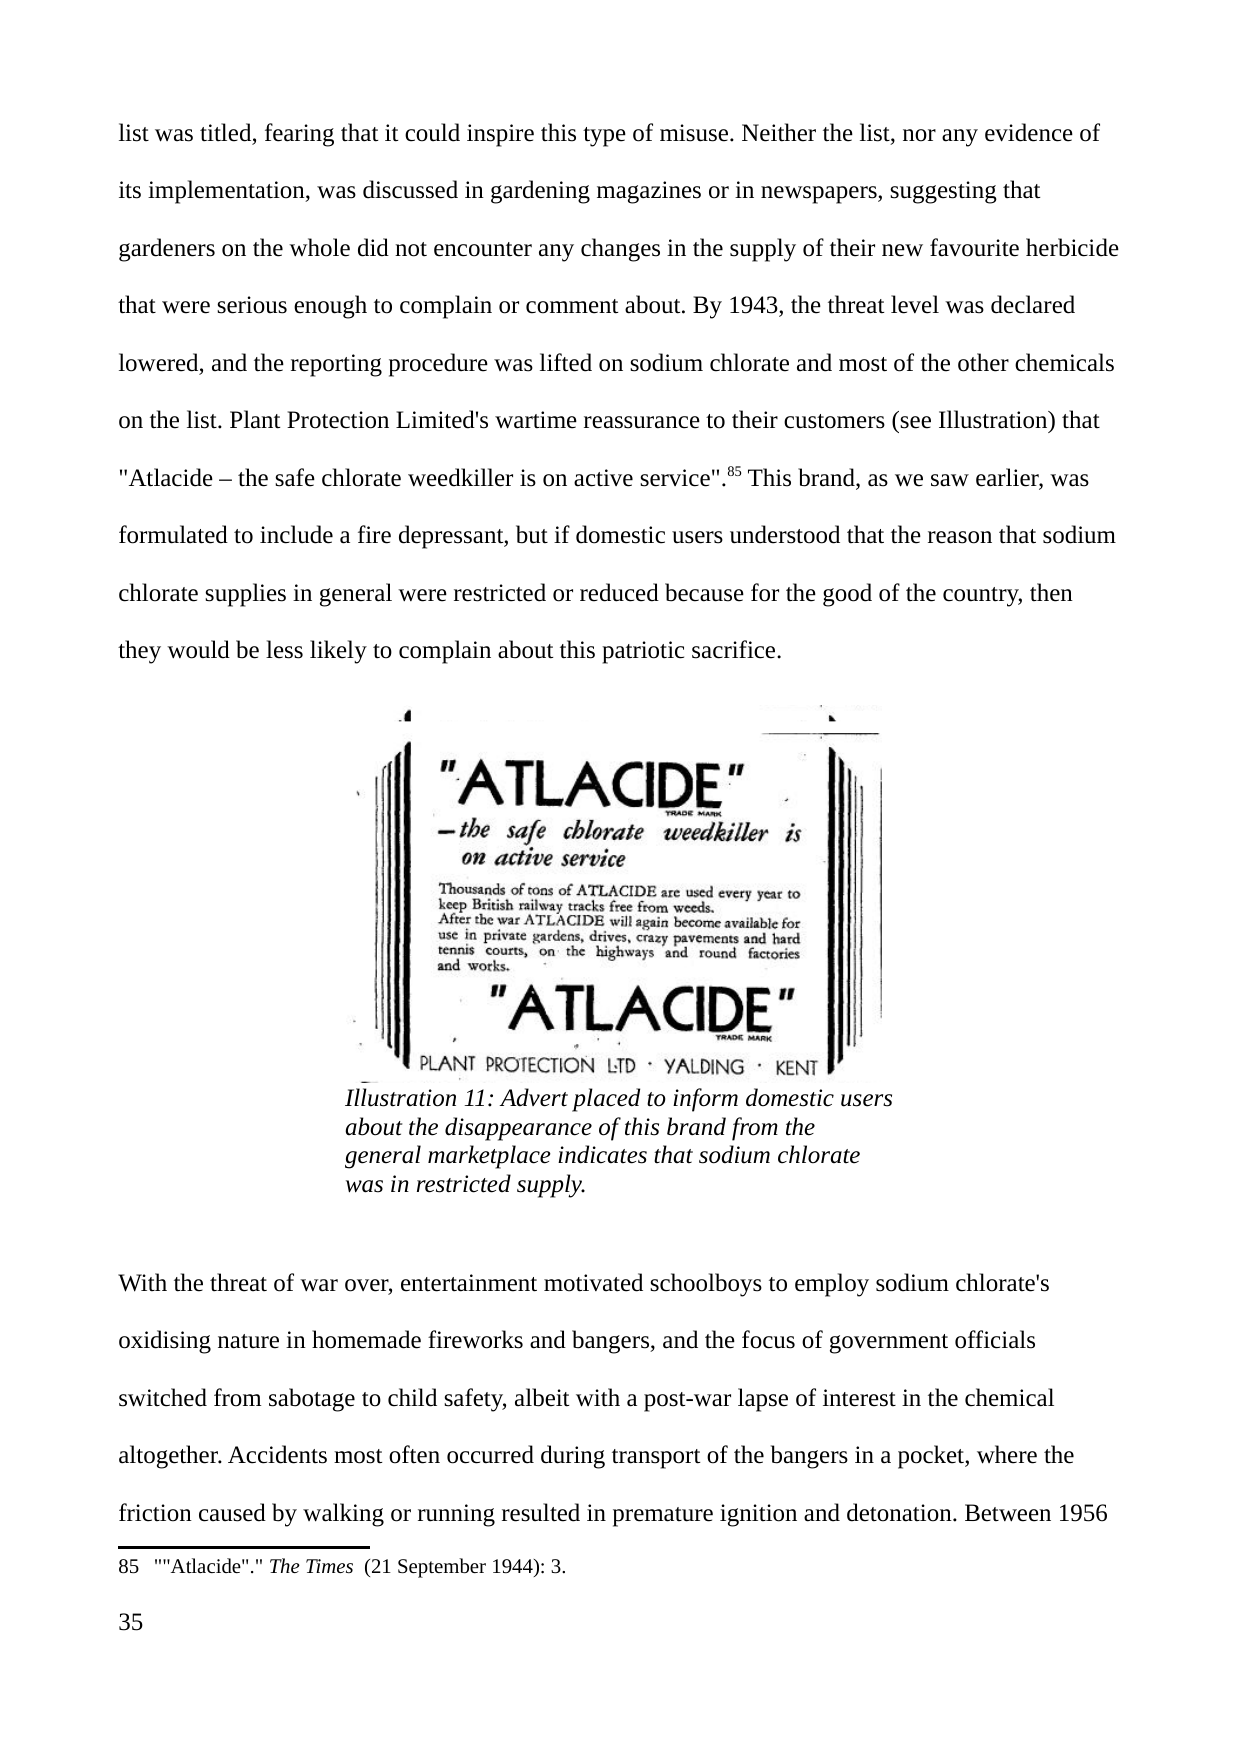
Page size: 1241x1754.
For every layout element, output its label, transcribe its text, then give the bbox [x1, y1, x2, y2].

text With the threat of war over, entertainment motivated schoolboys to employ sodium chlorate's oxidising nature in homemade fireworks and bangers, and the focus of government officials switched from sabotage to child safety, albeit with a post-war lapse of interest in the chemical altogether. Accidents most often occurred during transport of the bangers in a pocket, where the friction caused by walking or running resulted in premature ignition and detonation. Between 1956 [118, 1268, 1122, 1527]
text Illustration 11: Advert placed to inform domestic users about the disappearance of this brand from the general marketplace indicates that sodium chlorate was in restricted supply. [345, 1083, 896, 1198]
text list was titled, fearing that it could inspire this type of misuse. Neither the list, nor any evidence of its implementation, was discussed in gardening magazines or in newspapers, suggesting that gardeners on the whole did not encounter any changes in the supply of their new favourite herbicide that were serious enough to complain or comment about. By 1943, the threat level was declared lowered, and the reporting procedure was lifted on sodium chlorate and most of the other chemicals on the list. Plant Protection Limited's wartime reassurance to their customers (see Illustration) that "Atlacide – the safe chlorate weedkiller is on active service". This brand, as we saw earlier, was formulated to include a fire depressant, but if domestic users understood that the reason that sodium chlorate supplies in general were restricted or reduced because for the good of the country, then they would be less likely to complain about this patriotic sacrifice. [118, 118, 1122, 664]
text ""Atlacide"." The Times (21 September 1944): 3. [118, 1553, 1122, 1578]
picture [344, 705, 896, 1083]
